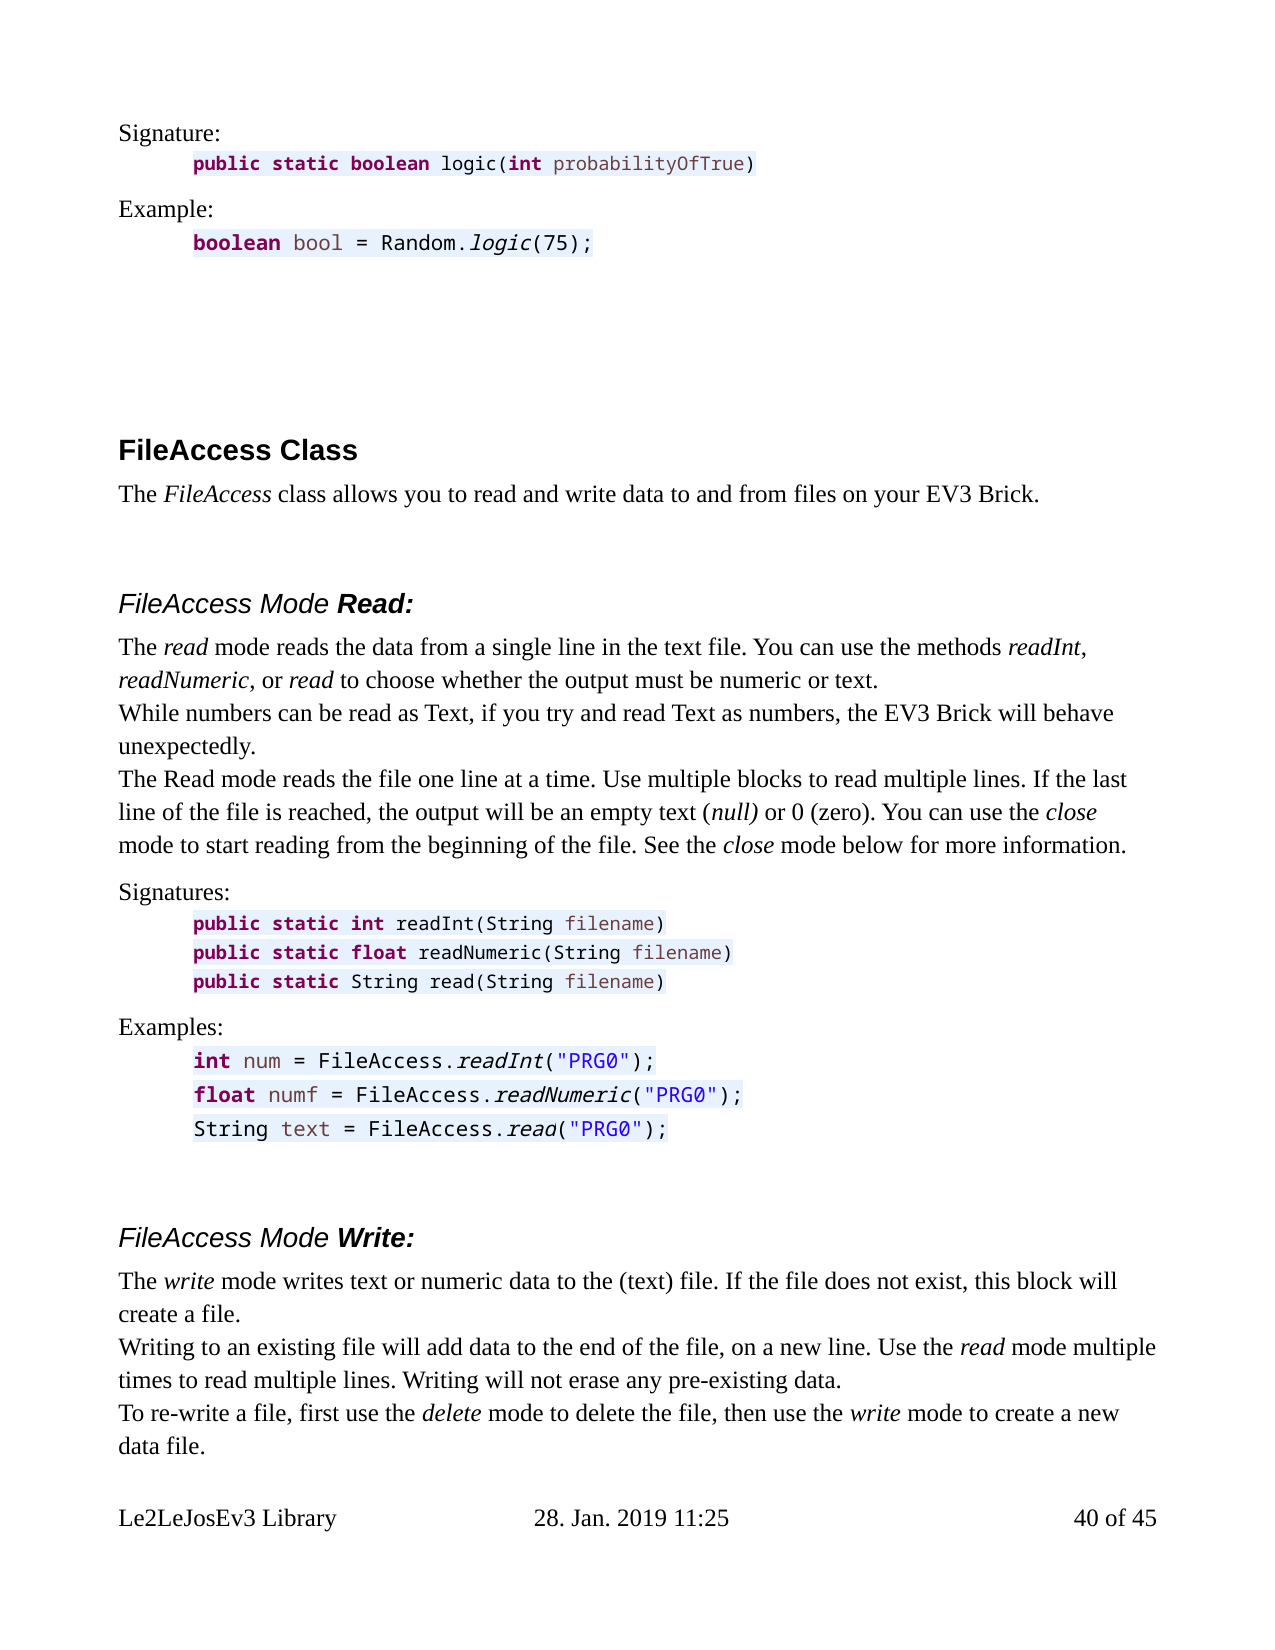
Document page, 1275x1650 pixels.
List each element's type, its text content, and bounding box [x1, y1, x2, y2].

text Examples: int num = FileAccess.readInt("PRG0"); float numf = FileAccess.readNumeric("PRG0"); String text = FileAccess.read("PRG0"); [118, 1012, 1157, 1142]
text Signatures: public static int readInt(String filename) public static float readNumeric(String filename) public static String read(String filename) [118, 877, 1157, 994]
subtitle FileAccess Class [118, 433, 1157, 467]
subtitle FileAccess Mode Write: [118, 1221, 1157, 1253]
text Example: boolean bool = Random.logic(75); [118, 194, 1157, 257]
text The read mode reads the data from a single line in the text file. You can use the methods readInt, readNumeric, or read to choose whether the output must be numeric or text. While numbers can be read as Text, if you try and read Text as numbers, the EV3 Brick will behave unexpectedly. The Read mode reads the file one line at a time. Use multiple blocks to read multiple lines. If the last line of the file is reached, the output will be an empty text (null) or 0 (zero). You can use the close mode to start reading from the beginning of the file. See the close mode below for more information. [118, 632, 1157, 858]
text The FileAccess class allows you to read and write data to and from files on your EV3 Brick. [118, 479, 1157, 508]
text The write mode writes text or numeric data to the (text) file. If the file does not exist, this block will create a file. Writing to an existing file will add data to the end of the file, on a new line. Use the read mode multiple times to read multiple lines. Writing will not erase any pre-existing data. To re-write a file, first use the delete mode to delete the file, then use the write mode to create a new data file. [118, 1266, 1157, 1459]
subtitle FileAccess Mode Read: [118, 587, 1157, 619]
text Signature: public static boolean logic(int probabilityOfTrue) [118, 118, 1157, 176]
